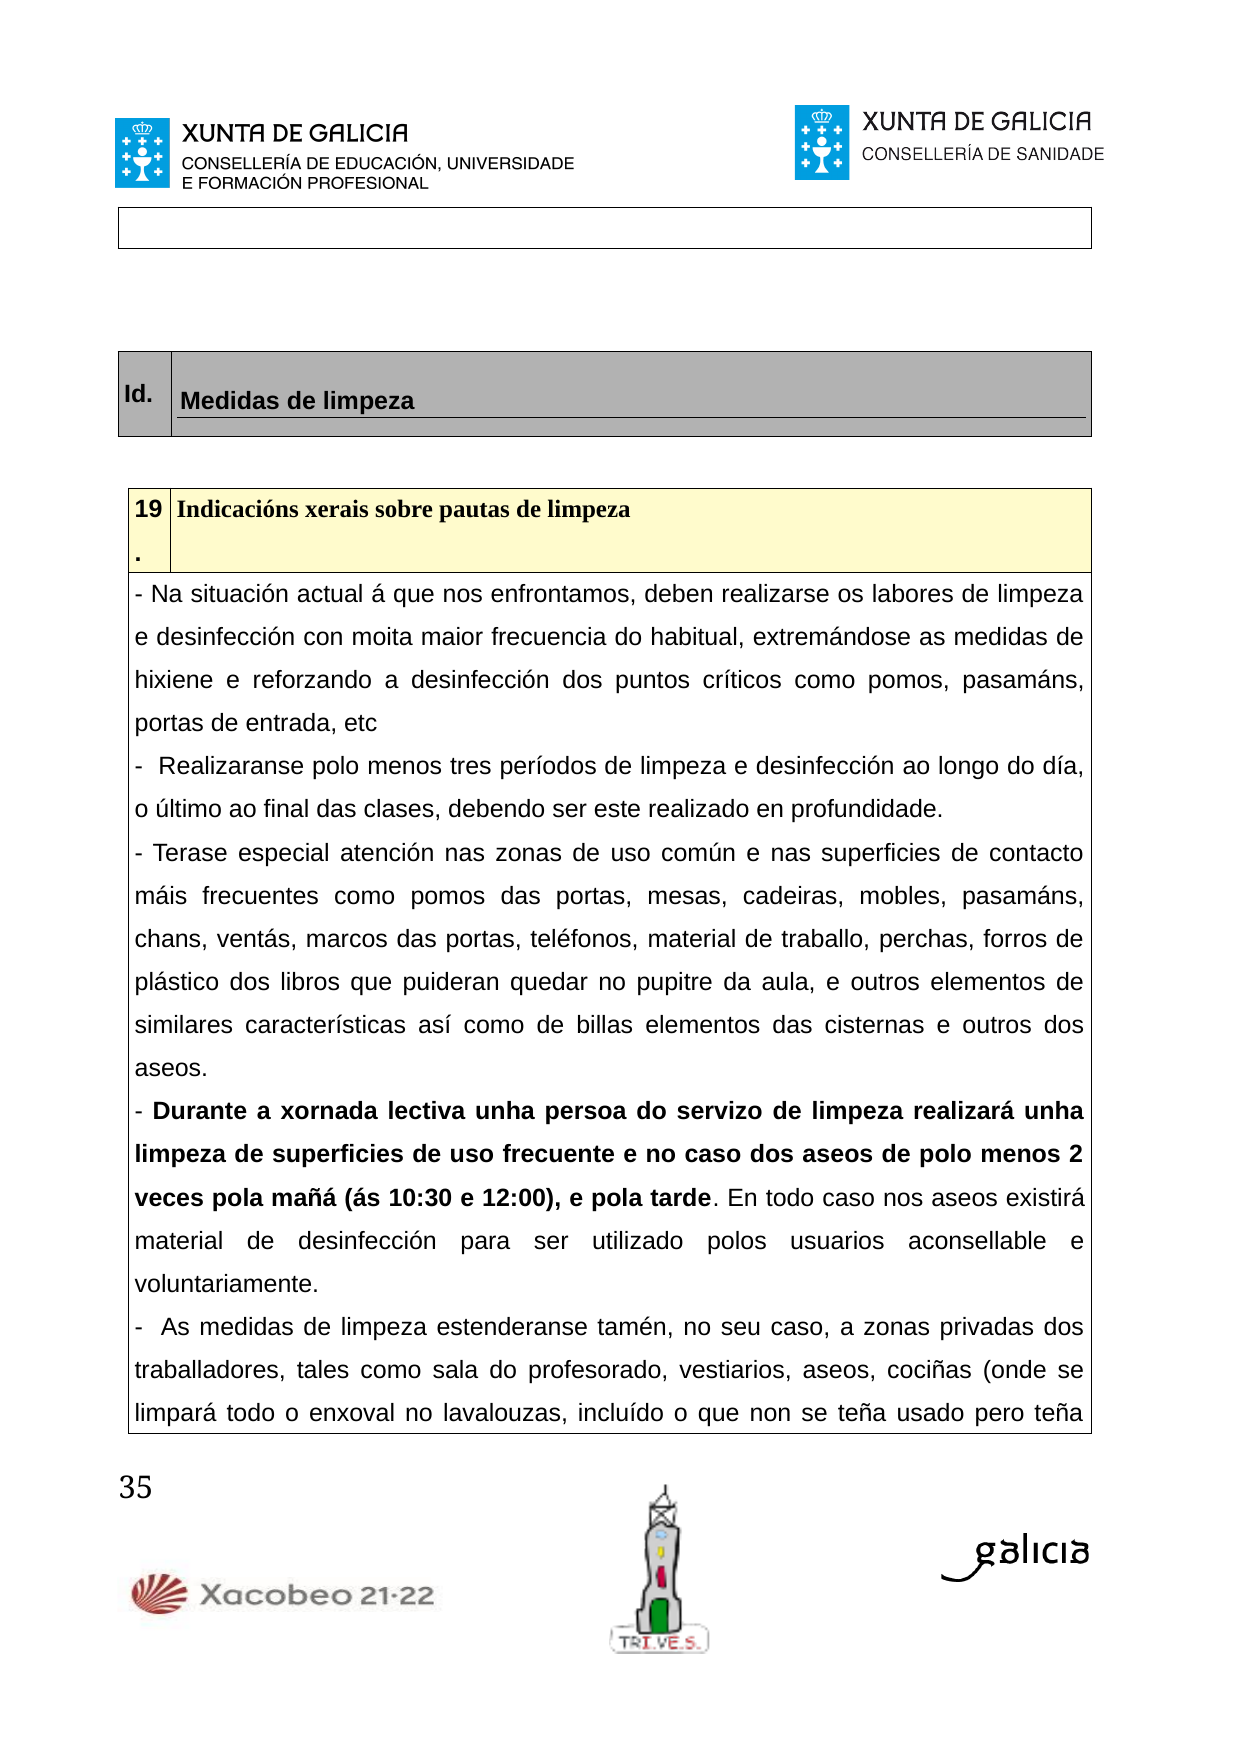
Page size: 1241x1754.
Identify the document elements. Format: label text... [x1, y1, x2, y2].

picture [134, 158, 151, 180]
picture [834, 143, 841, 150]
table_header 19. [129, 489, 170, 572]
picture [155, 138, 162, 144]
picture [802, 159, 809, 167]
picture [802, 126, 809, 134]
picture [941, 1533, 1089, 1582]
picture [123, 153, 130, 160]
picture [818, 137, 826, 145]
picture [834, 126, 841, 134]
table_header Medidas de limpeza [172, 352, 1091, 436]
picture [609, 1483, 710, 1654]
picture [802, 143, 809, 150]
picture [123, 138, 130, 145]
table_header Indicacións xerais sobre pautas de limpeza [171, 489, 1091, 572]
picture [115, 118, 574, 189]
picture [155, 153, 162, 160]
picture [155, 168, 162, 175]
picture [139, 138, 146, 145]
picture [123, 168, 130, 175]
picture [813, 148, 830, 172]
table_header Id. [119, 352, 171, 436]
table_cell - Na situación actual á que nos enfrontamos, deben realizarse os labores de limpeza e desinfección con moita maior frecuencia do habitual, extremándose as medidas de hixiene e reforzando a desinfección dos puntos críticos como pomos, pasamáns, portas de entrada, etc - Realizaranse polo menos tres períodos de limpeza e desinfección ao longo do día, o último ao final das clases, debendo ser este realizado en profundidade. - Terase especial atención nas zonas de uso común e nas superficies de contacto máis frecuentes como pomos das portas, mesas, cadeiras, mobles, pasamáns, chans, ventás, marcos das portas, teléfonos, material de traballo, perchas, forros de plástico dos libros que puideran quedar no pupitre da aula, e outros elementos de similares características así como de billas elementos das cisternas e outros dos aseos. - Durante a xornada lectiva unha persoa do servizo de limpeza realizará unha limpeza de superficies de uso frecuente e no caso dos aseos de polo menos 2 veces pola mañá (ás 10:30 e 12:00), e pola tarde. En todo caso nos aseos existirá material de desinfección para ser utilizado polos usuarios aconsellable e voluntariamente. - As medidas de limpeza estenderanse tamén, no seu caso, a zonas privadas dos traballadores, tales como sala do profesorado, vestiarios, aseos, cociñas (onde se limpará todo o enxoval no lavalouzas, incluído o que non se teña usado pero teña [129, 573, 1091, 1433]
picture [818, 126, 825, 134]
table_cell [119, 208, 1091, 248]
picture [139, 148, 146, 155]
picture [117, 1508, 449, 1679]
picture [850, 105, 1104, 180]
picture [834, 159, 841, 167]
